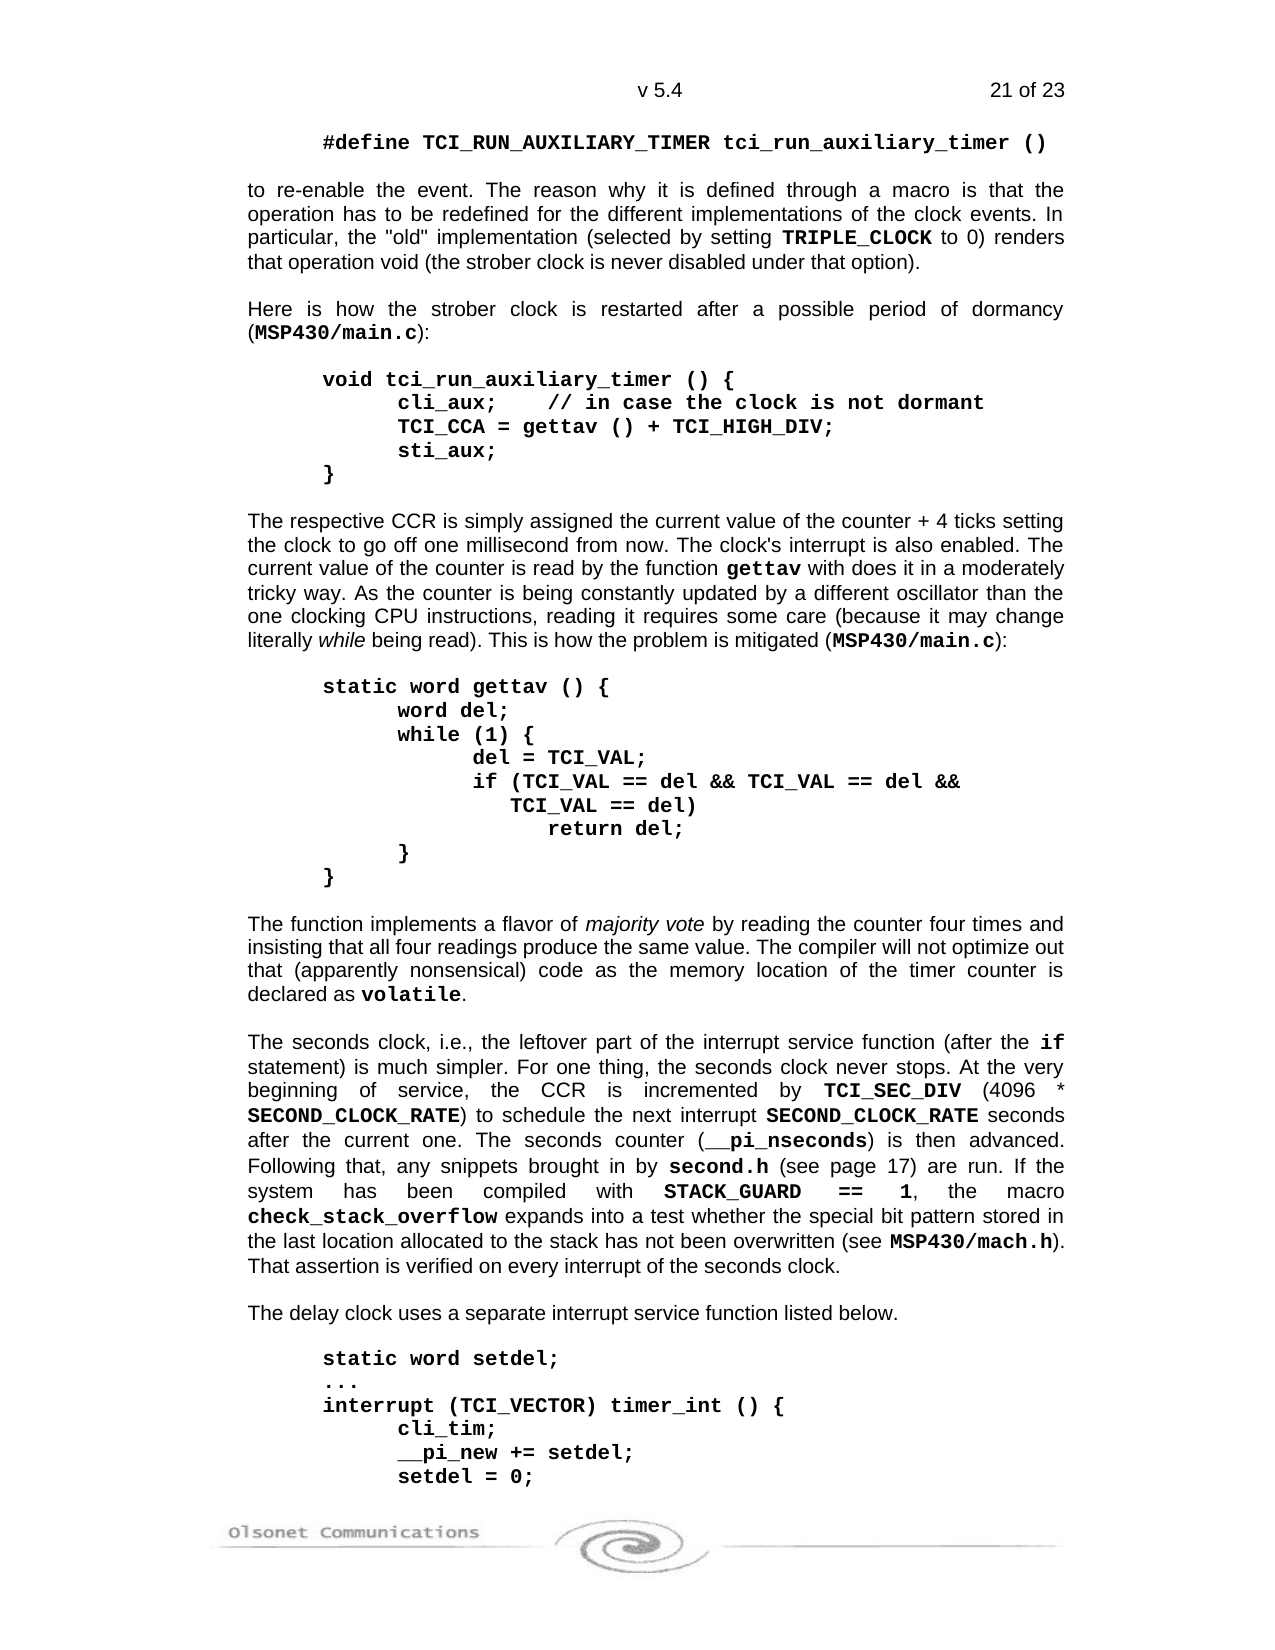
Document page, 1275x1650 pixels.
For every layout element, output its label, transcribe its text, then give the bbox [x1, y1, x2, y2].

text The respective CCR is simply assigned the current value of the counter + 4 ticks setting the clock to go off one millisecond from now. The clock's interrupt is also enabled. The current value of the counter is read by the function gettav with does it in a moderately tricky way. As the counter is being constantly updated by a different oscillator than the one clocking CPU instructions, reading it requires some care (because it may change literally while being read). This is how the problem is mitigated (MSP430/main.c): [247, 510, 1065, 653]
text static word setdel; [247, 1347, 1065, 1371]
text Here is how the strober clock is restarted after a possible period of dormancy (MSP430/main.c): [247, 297, 1065, 345]
text if (TCI_VAL == del && TCI_VAL == del && [247, 771, 1065, 795]
text The delay clock uses a separate interrupt service function listed below. [247, 1301, 1065, 1324]
text TCI_CCA = gettav () + TCI_HIGH_DIV; [247, 416, 1065, 439]
text sti_aux; [247, 439, 1065, 463]
text return del; [247, 818, 1065, 842]
text void tci_run_auxiliary_timer () { [247, 369, 1065, 392]
text } [247, 866, 1065, 889]
text setdel = 0; [247, 1466, 1065, 1489]
text static word gettav () { [247, 676, 1065, 700]
picture [210, 1504, 1065, 1596]
text while (1) { [247, 724, 1065, 747]
text word del; [247, 700, 1065, 724]
text __pi_new += setdel; [247, 1442, 1065, 1466]
text The function implements a flavor of majority vote by reading the counter four times and insisting that all four readings produce the same value. The compiler will not optimize out that (apparently nonsensical) code as the memory location of the timer counter is declared as volatile. [247, 912, 1065, 1007]
text cli_tim; [247, 1418, 1065, 1442]
text } [247, 463, 1065, 487]
text cli_aux; // in case the clock is not dormant [247, 392, 1065, 416]
text del = TCI_VAL; [247, 747, 1065, 771]
text #define TCI_RUN_AUXILIARY_TIMER tci_run_auxiliary_timer () [247, 132, 1065, 156]
text ... [247, 1371, 1065, 1395]
text interrupt (TCI_VECTOR) timer_int () { [247, 1395, 1065, 1418]
text to re-enable the event. The reason why it is defined through a macro is that the operation has to be redefined for the different implementations of the clock events. In particular, the "old" implementation (selected by setting TRIPLE_CLOCK to 0) renders that operation void (the strober clock is never disabled under that option). [247, 179, 1065, 274]
text The seconds clock, i.e., the leftover part of the interrupt service function (after the if statement) is much simpler. For one thing, the seconds clock never stops. At the very beginning of service, the CCR is incremented by TCI_SEC_DIV (4096 * SECOND_CLOCK_RATE) to schedule the next interrupt SECOND_CLOCK_RATE seconds after the current one. The seconds counter (__pi_nseconds) is then advanced. Following that, any snippets brought in by second.h (see page 18) are run. If the system has been compiled with STACK_GUARD == 1, the macro check_stack_overflow expands into a test whether the special bit pattern stored in the last location allocated to the stack has not been overwritten (see MSP430/mach.h). That assertion is verified on every interrupt of the seconds clock. [247, 1031, 1065, 1278]
text TCI_VAL == del) [247, 795, 1065, 818]
text } [247, 842, 1065, 866]
